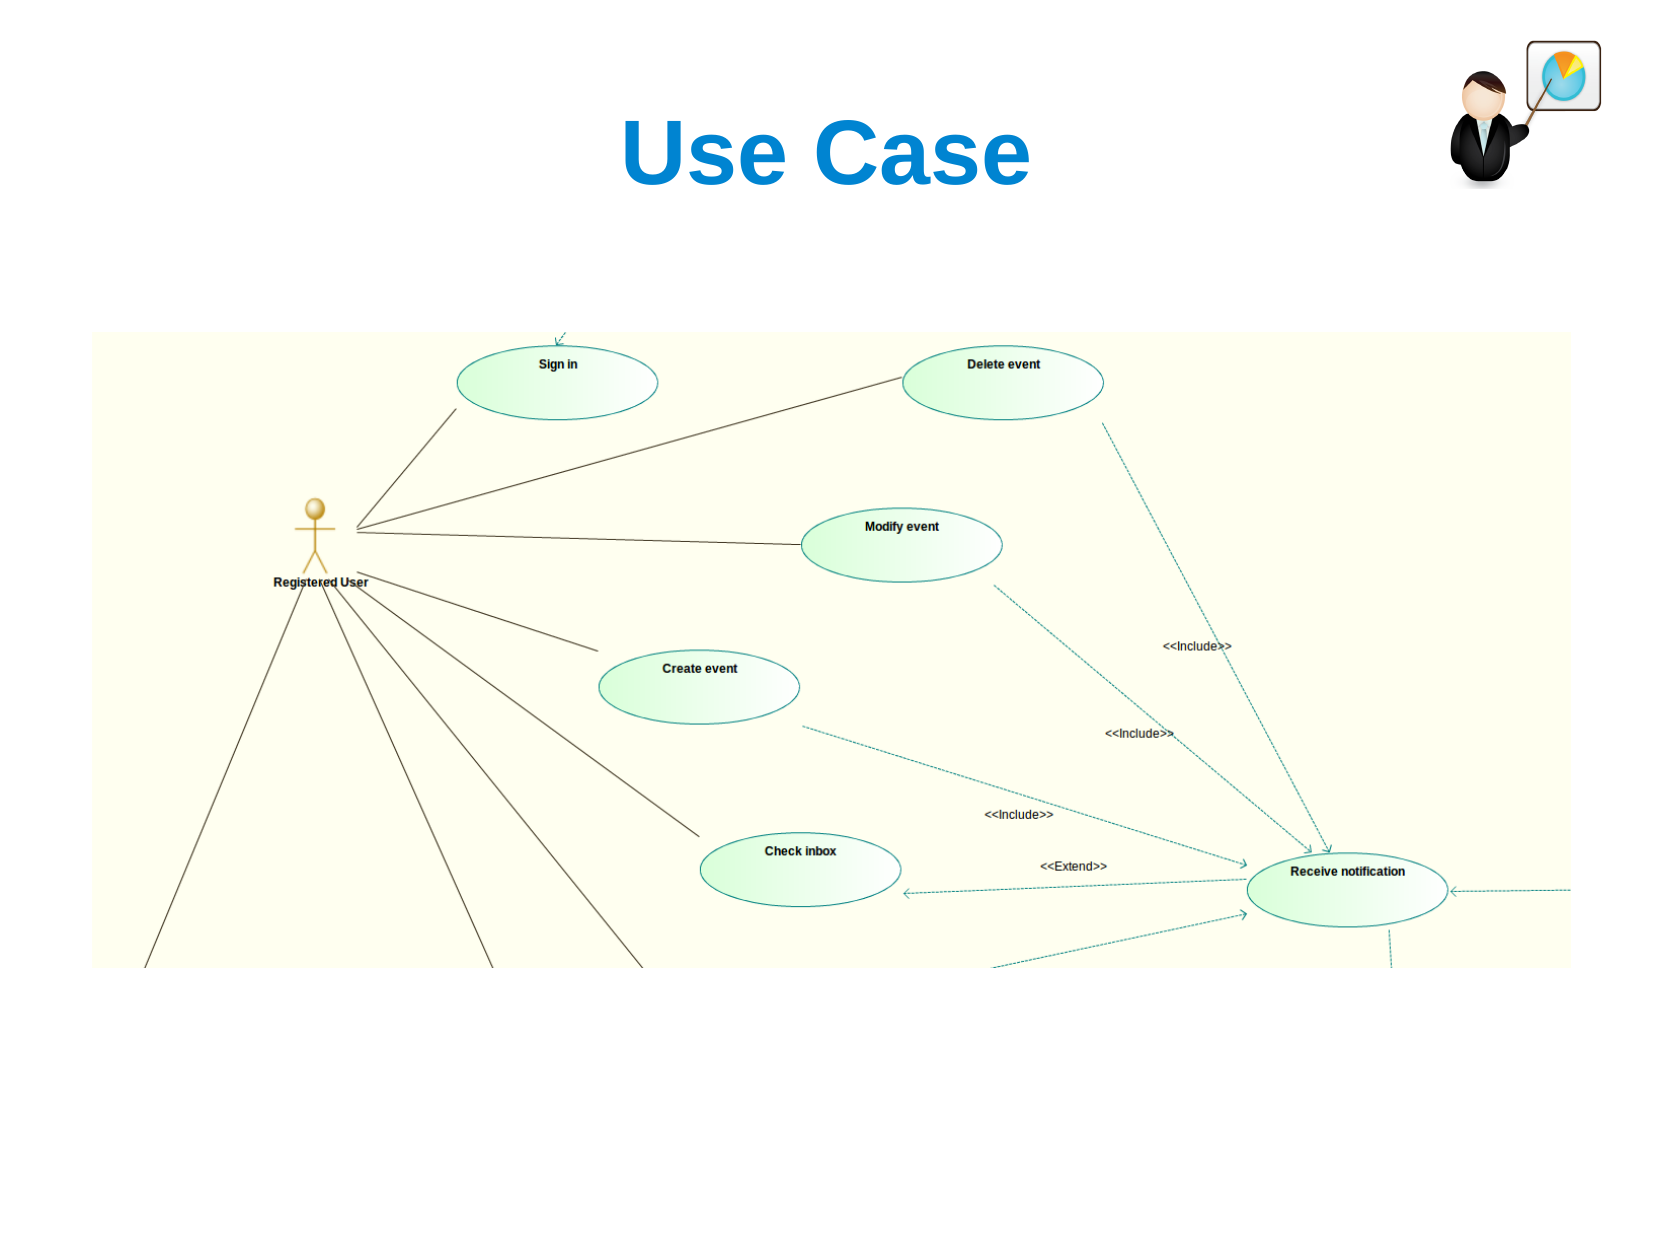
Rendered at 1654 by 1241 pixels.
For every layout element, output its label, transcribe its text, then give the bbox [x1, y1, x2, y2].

picture [1440, 27, 1607, 189]
title Use Case [82, 49, 1571, 257]
picture [82, 332, 1571, 968]
